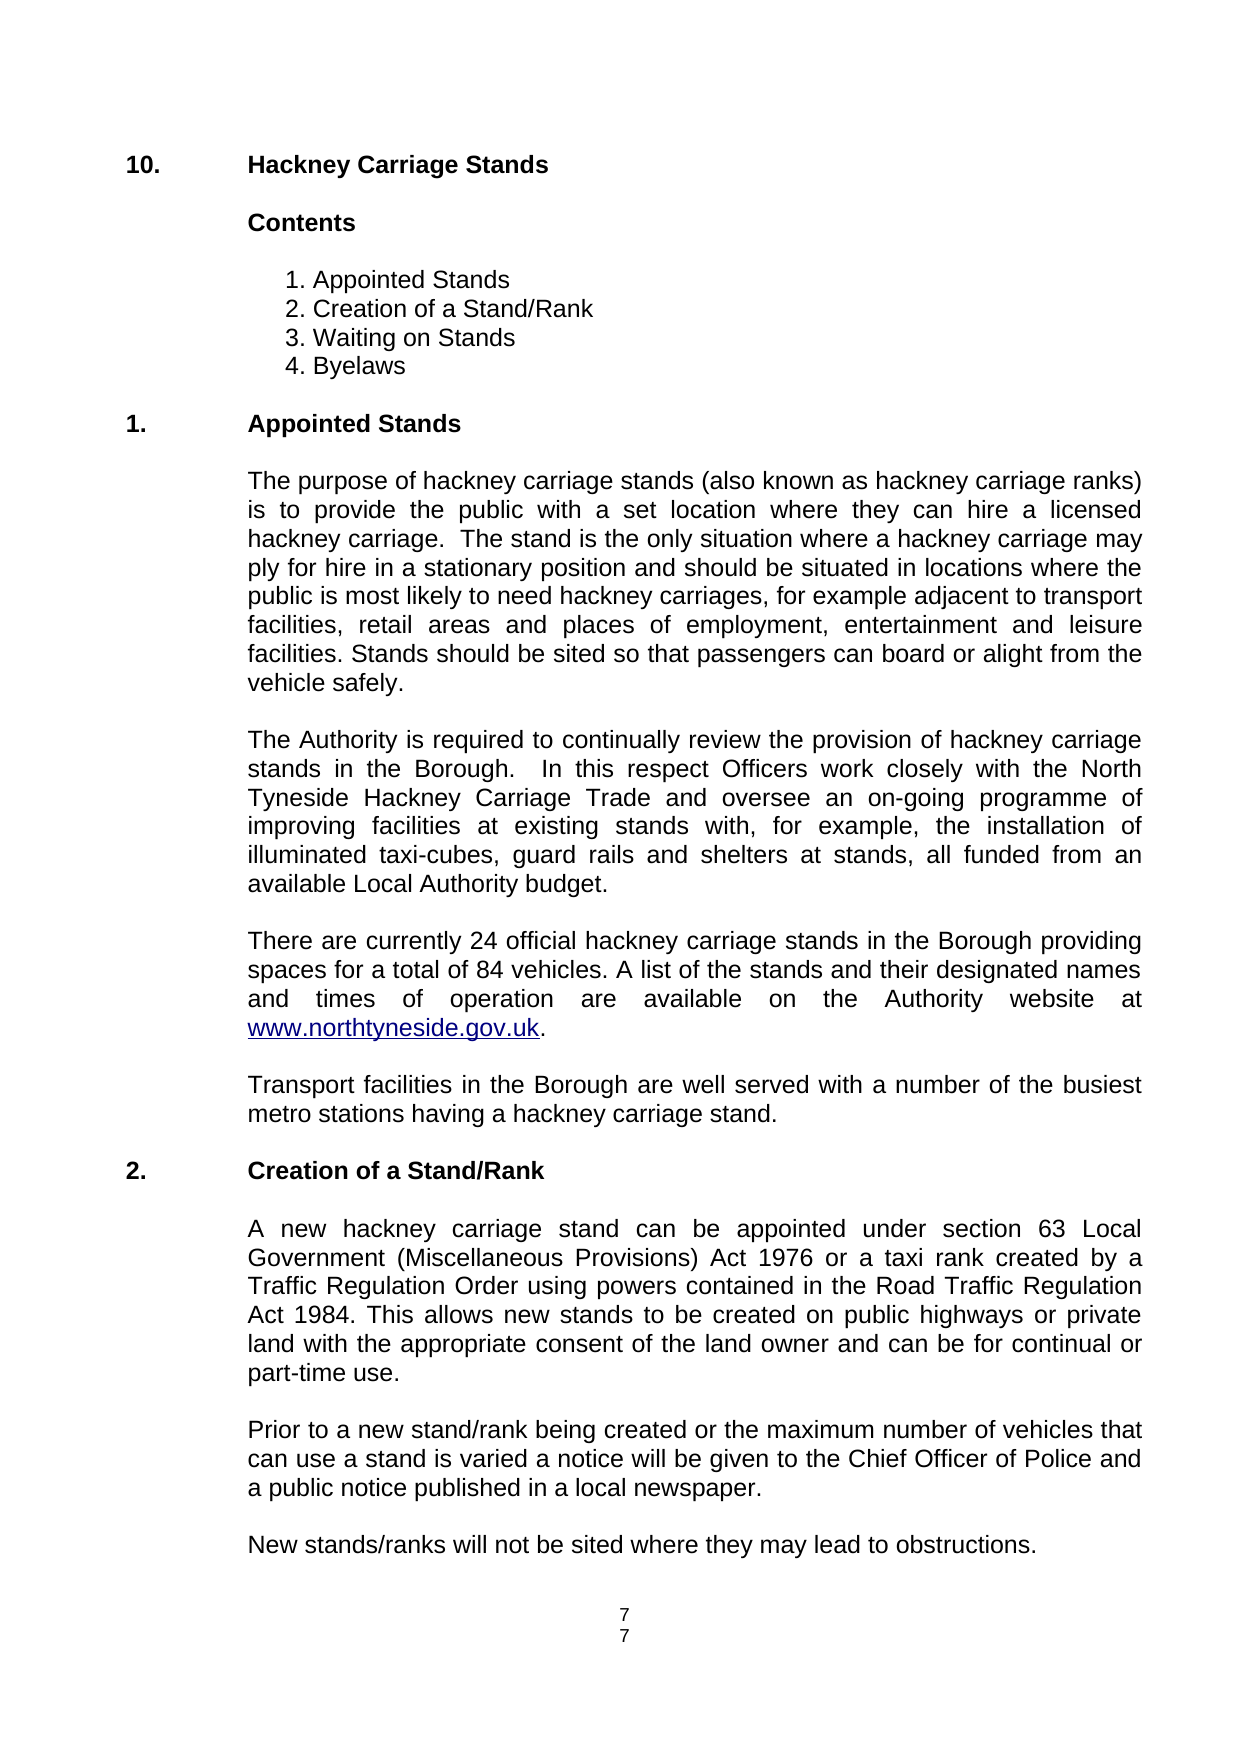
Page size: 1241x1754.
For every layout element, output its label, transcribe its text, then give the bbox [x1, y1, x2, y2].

table_cell [236, 380, 1155, 409]
table_cell [114, 466, 236, 696]
table_cell Prior to a new stand/rank being created or the maximum number of vehicles that can use a stand is varied a notice will be given to the Chief Officer of Police and a public notice published in a local newspaper. [236, 1415, 1155, 1501]
table_cell There are currently 24 official hackney carriage stands in the Borough providing spaces for a total of 84 vehicles. A list of the stands and their designated names and times of operation are available on the Authority website at www.northtyneside.gov.uk. [236, 926, 1155, 1041]
table_cell [114, 1415, 236, 1501]
table_cell [236, 179, 1155, 207]
table_cell 2. Creation of a Stand/Rank [236, 294, 1155, 322]
table_cell [114, 265, 236, 294]
table_cell [114, 1041, 236, 1070]
table_cell [236, 438, 1155, 466]
table_cell [114, 438, 236, 466]
table_cell Contents [236, 208, 1155, 236]
table_cell [114, 696, 236, 725]
table_cell [236, 1386, 1155, 1415]
table_cell New stands/ranks will not be sited where they may lead to obstructions. [236, 1530, 1155, 1559]
table_cell [114, 323, 236, 351]
table_cell [114, 380, 236, 409]
table_cell [114, 1070, 236, 1127]
table_cell [114, 1128, 236, 1156]
table_cell [236, 1559, 1155, 1587]
table_cell 2. [114, 1156, 236, 1185]
table_cell [236, 1501, 1155, 1530]
table_cell [236, 1128, 1155, 1156]
table_cell [114, 725, 236, 897]
table_cell Transport facilities in the Borough are well served with a number of the busiest metro stations having a hackney carriage stand. [236, 1070, 1155, 1127]
table_cell The purpose of hackney carriage stands (also known as hackney carriage ranks) is to provide the public with a set location where they can hire a licensed hackney carriage. The stand is the only situation where a hackney carriage may ply for hire in a stationary position and should be situated in locations where the public is most likely to need hackney carriages, for example adjacent to transport facilities, retail areas and places of employment, entertainment and leisure facilities. Stands should be sited so that passengers can board or alight from the vehicle safely. [236, 466, 1155, 696]
table_cell [114, 208, 236, 236]
table_cell [114, 351, 236, 380]
table_cell Appointed Stands [236, 409, 1155, 437]
table_cell [114, 1530, 236, 1559]
table_cell 3. Waiting on Stands [236, 323, 1155, 351]
table_header Hackney Carriage Stands [236, 150, 1155, 179]
table_cell [114, 926, 236, 1041]
table_cell [236, 236, 1155, 265]
table_cell The Authority is required to continually review the provision of hackney carriage stands in the Borough. In this respect Officers work closely with the North Tyneside Hackney Carriage Trade and oversee an on-going programme of improving facilities at existing stands with, for example, the installation of illuminated taxi-cubes, guard rails and shelters at stands, all funded from an available Local Authority budget. [236, 725, 1155, 897]
table_cell 1. [114, 409, 236, 437]
table_cell 1. Appointed Stands [236, 265, 1155, 294]
table_cell A new hackney carriage stand can be appointed under section 63 Local Government (Miscellaneous Provisions) Act 1976 or a taxi rank created by a Traffic Regulation Order using powers contained in the Road Traffic Regulation Act 1984. This allows new stands to be created on public highways or private land with the appropriate consent of the land owner and can be for continual or part-time use. [236, 1214, 1155, 1386]
table_cell [114, 179, 236, 207]
table_cell [236, 696, 1155, 725]
table_cell [236, 1185, 1155, 1214]
table_cell Creation of a Stand/Rank [236, 1156, 1155, 1185]
table_cell [114, 1185, 236, 1214]
table_cell [236, 898, 1155, 926]
table_cell [114, 1386, 236, 1415]
table_cell [114, 1559, 236, 1587]
table_cell 4. Byelaws [236, 351, 1155, 380]
table_cell [236, 1041, 1155, 1070]
table_cell [114, 294, 236, 322]
table_cell [114, 236, 236, 265]
table_header 10. [114, 150, 236, 179]
table_cell [114, 1501, 236, 1530]
table_cell [114, 898, 236, 926]
table_cell [114, 1214, 236, 1386]
